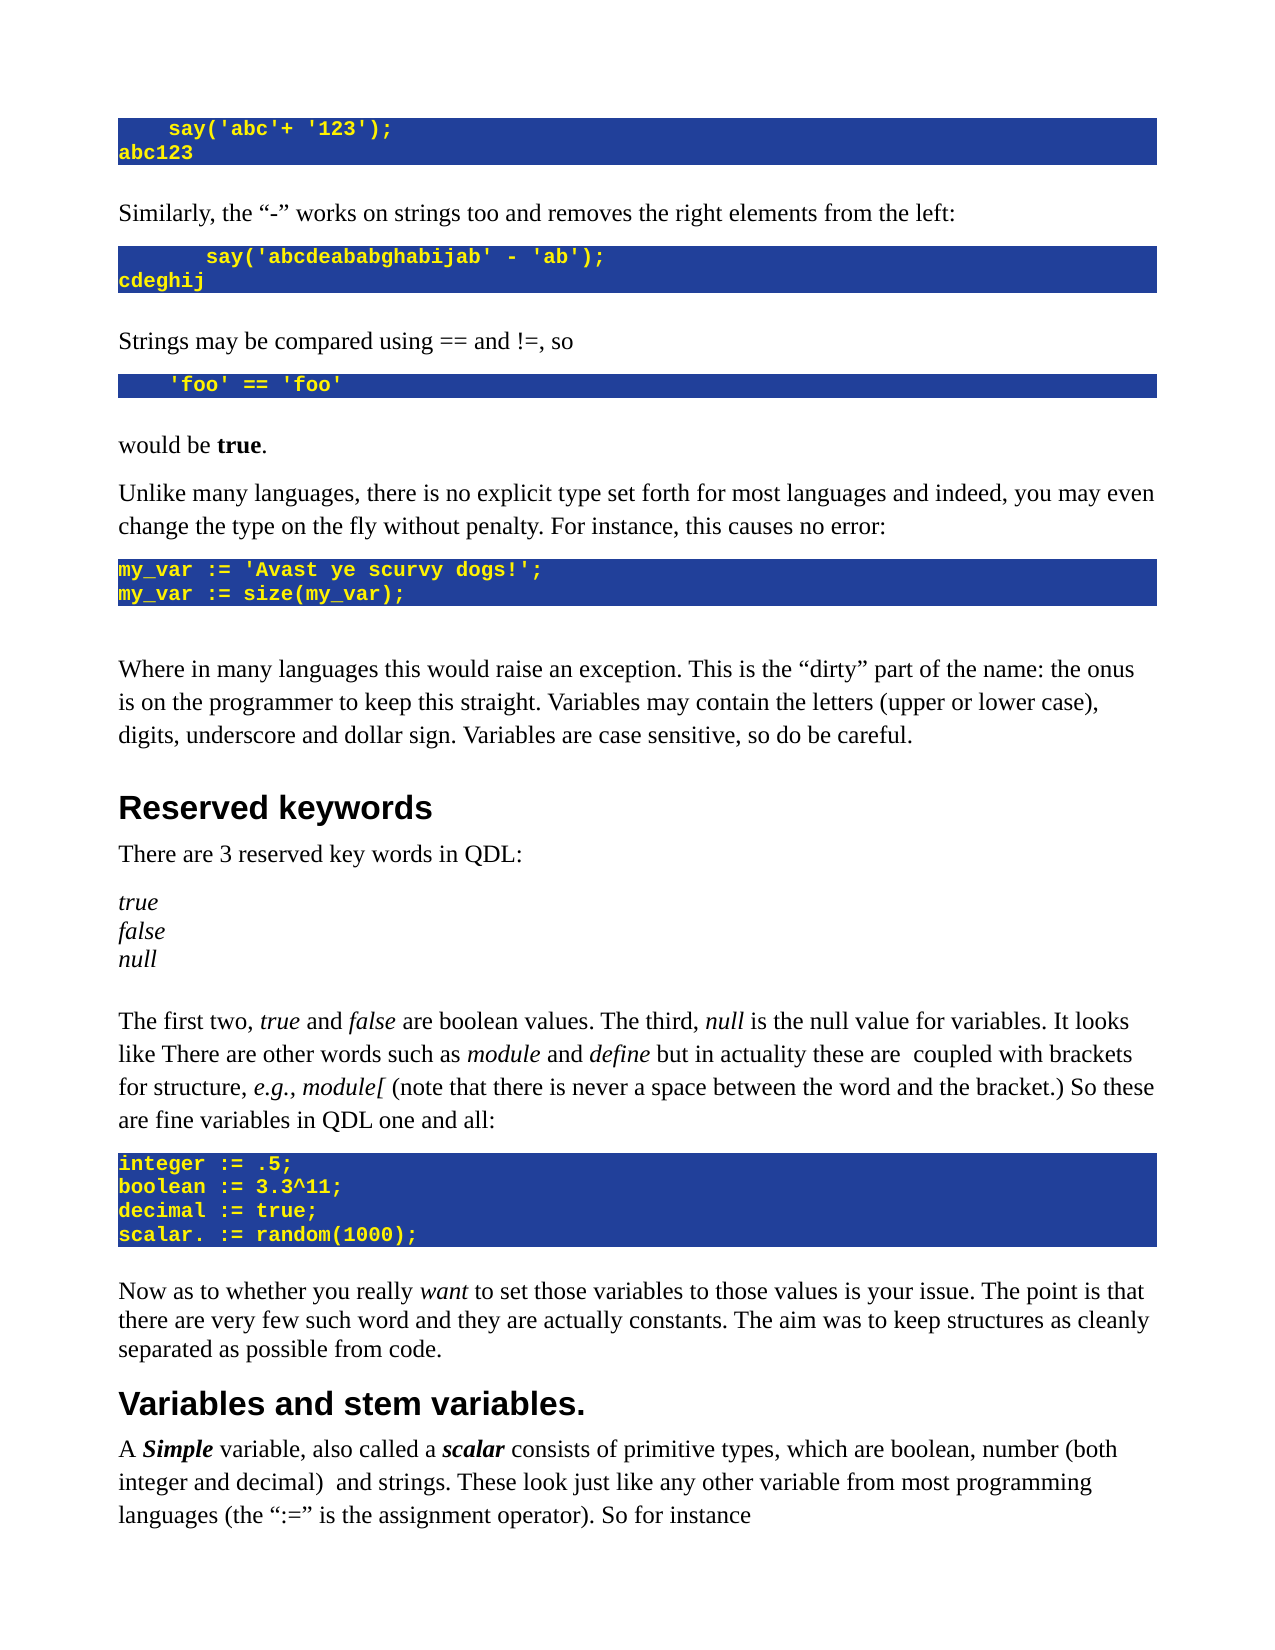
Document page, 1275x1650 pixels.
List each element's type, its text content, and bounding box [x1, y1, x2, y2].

subtitle Variables and stem variables. [118, 1383, 1157, 1422]
text my_var := size(my_var); [118, 582, 1157, 606]
text boolean := 3.3^11; [118, 1177, 1157, 1200]
text Where in many languages this would raise an exception. This is the “dirty” part of the name: the onus is on the programmer to keep this straight. Variables may contain the letters (upper or lower case), digits, underscore and dollar sign. Variables are case sensitive, so do be careful. [118, 654, 1157, 748]
text my_var := 'Avast ye scurvy dogs!'; [118, 559, 1157, 582]
text true [118, 887, 1157, 916]
text would be true. [118, 398, 1157, 459]
text abc123 [118, 142, 1157, 165]
text Now as to whether you really want to set those variables to those values is your issue. The point is that there are very few such word and they are actually constants. The aim was to keep structures as cleanly separated as possible from code. [118, 1247, 1157, 1362]
text scalar. := random(1000); [118, 1224, 1157, 1247]
text cdeghij [118, 270, 1157, 293]
text decimal := true; [118, 1200, 1157, 1224]
text Similarly, the “-” works on strings too and removes the right elements from the left: [118, 165, 1157, 227]
text say('abcdeababghabijab' - 'ab'); [118, 246, 1157, 270]
text false [118, 916, 1157, 944]
text The first two, true and false are boolean values. The third, null is the null value for variables. It looks like There are other words such as module and define but in actuality these are coupled with brackets for structure, e.g., module[ (note that there is never a space between the word and the bracket.) So these are fine variables in QDL one and all: [118, 973, 1157, 1134]
text integer := .5; [118, 1153, 1157, 1177]
text 'foo' == 'foo' [118, 374, 1157, 398]
subtitle Reserved keywords [118, 788, 1157, 827]
text Strings may be compared using == and !=, so [118, 293, 1157, 355]
text A Simple variable, also called a scalar consists of primitive types, which are boolean, number (both integer and decimal) and strings. These look just like any other variable from most programming languages (the “:=” is the assignment operator). So for instance [118, 1434, 1157, 1529]
text null [118, 944, 1157, 973]
text say('abc'+ '123'); [118, 118, 1157, 142]
text Unlike many languages, there is no explicit type set forth for most languages and indeed, you may even change the type on the fly without penalty. For instance, this causes no error: [118, 478, 1157, 540]
text There are 3 reserved key words in QDL: [118, 839, 1157, 868]
